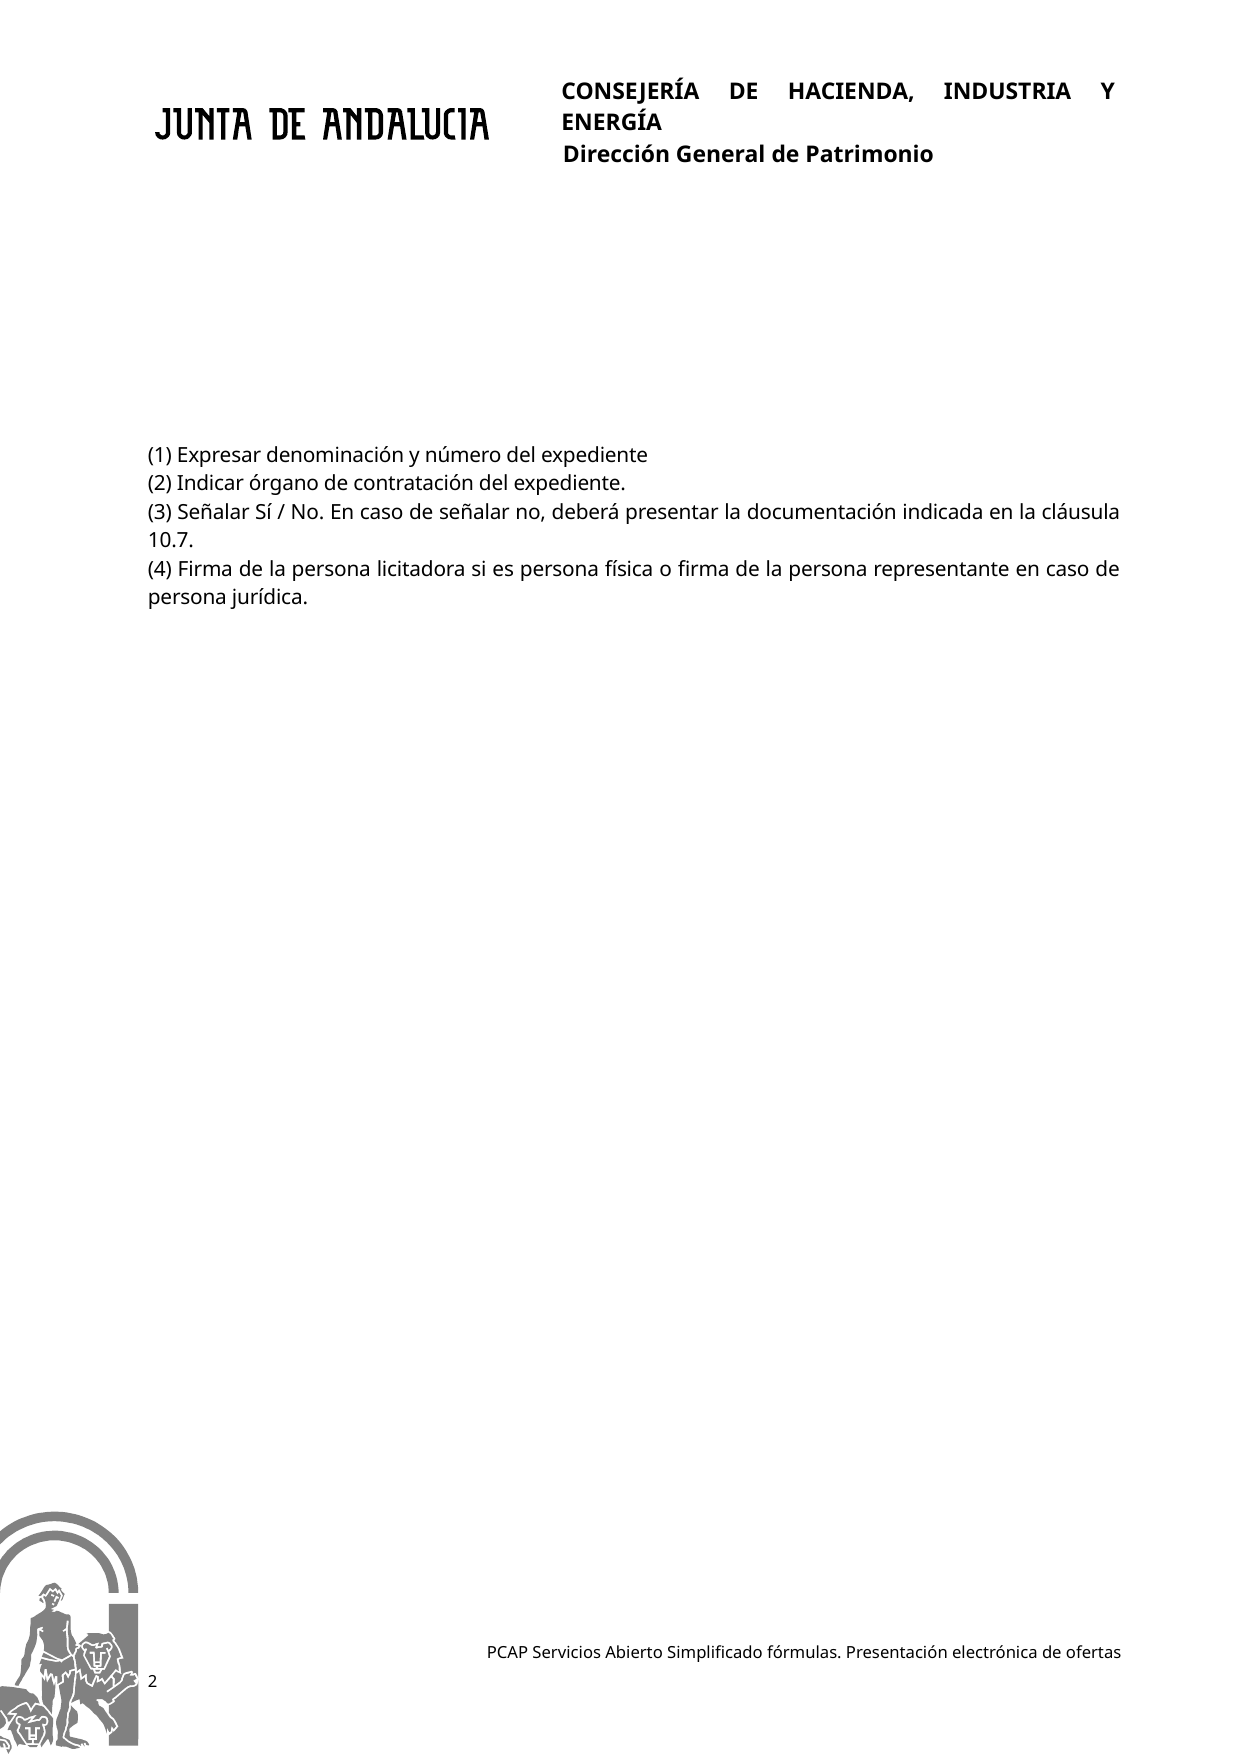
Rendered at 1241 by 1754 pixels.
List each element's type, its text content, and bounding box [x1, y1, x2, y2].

text (1) Expresar denominación y número del expediente [148, 440, 1122, 468]
text (3) Señalar Sí / No. En caso de señalar no, deberá presentar la documentación indicada en la cláusula 10.7. [148, 497, 1122, 554]
text (4) Firma de la persona licitadora si es persona física o firma de la persona representante en caso de persona jurídica. [148, 554, 1122, 611]
text (2) Indicar órgano de contratación del expediente. [148, 468, 1122, 497]
